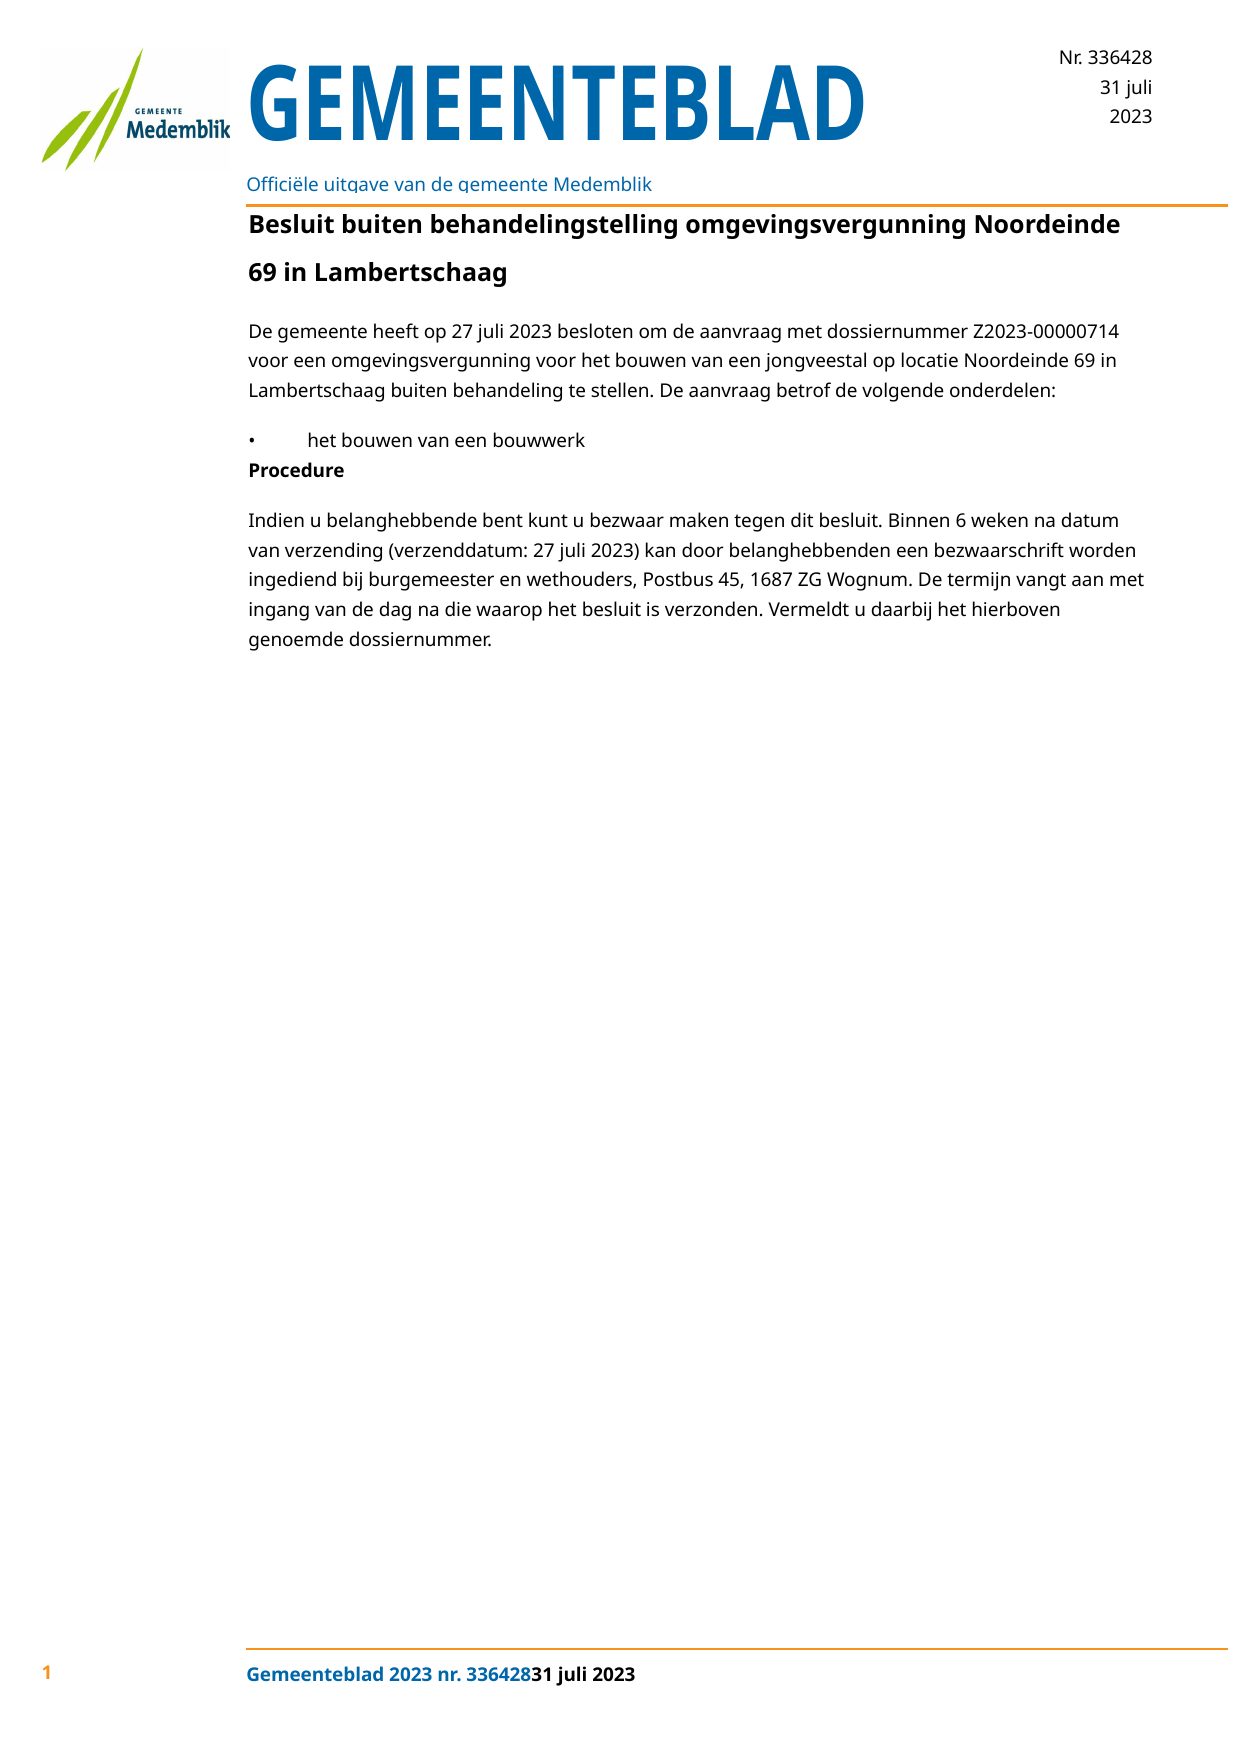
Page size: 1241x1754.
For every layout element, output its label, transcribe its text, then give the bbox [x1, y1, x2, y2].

list het bouwen van een bouwwerk [248, 427, 1152, 453]
picture [41, 47, 231, 172]
text Indien u belanghebbende bent kunt u bezwaar maken tegen dit besluit. Binnen 6 weken na datum van verzending (verzenddatum: 27 juli 2023) kan door belanghebbenden een bezwaarschrift worden ingediend bij burgemeester en wethouders, Postbus 45, 1687 ZG Wognum. De termijn vangt aan met ingang van de dag na die waarop het besluit is verzonden. Vermeldt u daarbij het hierboven genoemde dossiernummer. [248, 507, 1152, 652]
text Besluit buiten behandelingstelling omgevingsvergunning Noordeinde 69 in Lambertschaag [248, 207, 1152, 288]
text Procedure [248, 457, 1152, 483]
text De gemeente heeft op 27 juli 2023 besloten om de aanvraag met dossiernummer Z2023-00000714 voor een omgevingsvergunning voor het bouwen van een jongveestal op locatie Noordeinde 69 in Lambertschaag buiten behandeling te stellen. De aanvraag betrof de volgende onderdelen: [248, 318, 1152, 403]
